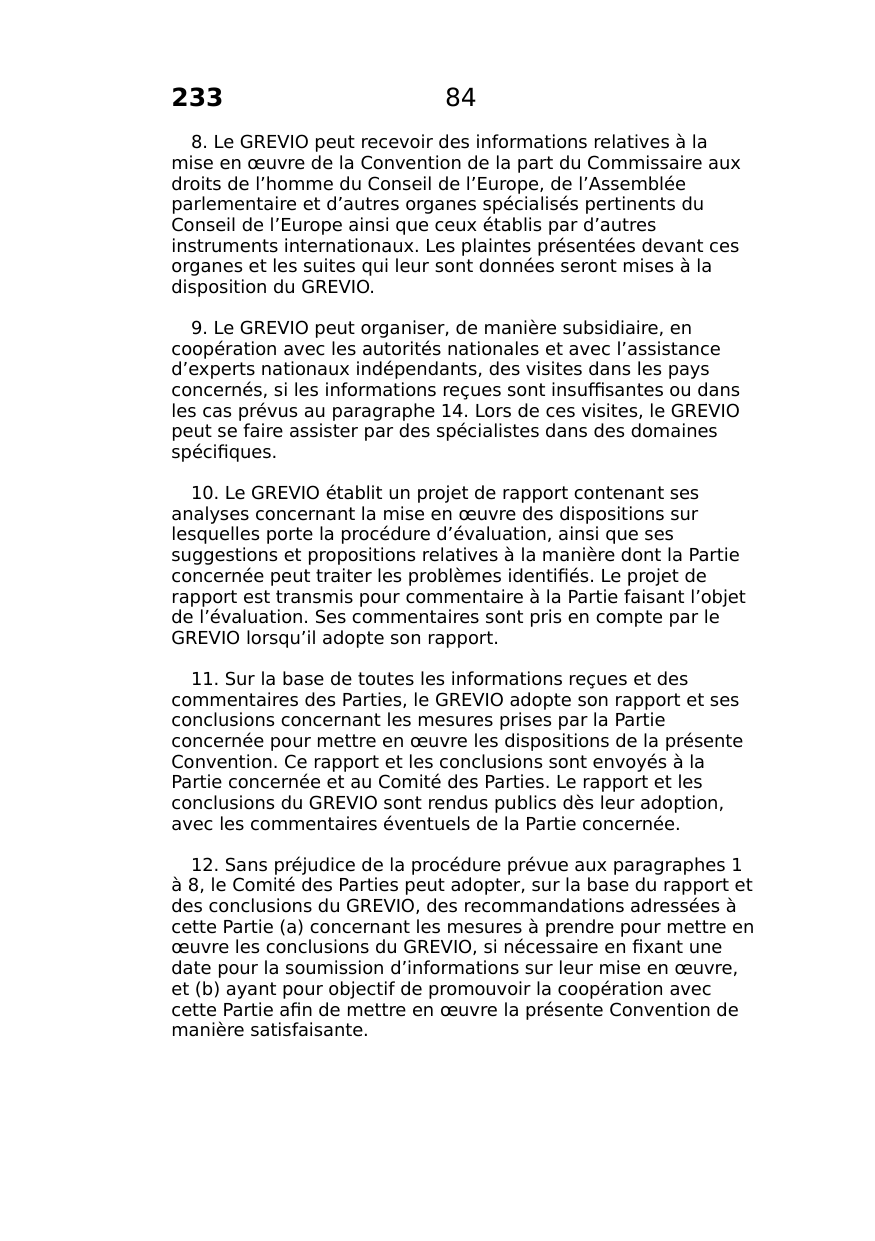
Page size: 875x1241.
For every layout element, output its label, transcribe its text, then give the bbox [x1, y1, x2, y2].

text 11. Sur la base de toutes les informations reçues et des commentaires des Parties, le GREVIO adopte son rapport et ses conclusions concernant les mesures prises par la Partie concernée pour mettre en œuvre les dispositions de la présente Convention. Ce rapport et les conclusions sont envoyés à la Partie concernée et au Comité des Parties. Le rapport et les conclusions du GREVIO sont rendus publics dès leur adoption, avec les commentaires éventuels de la Partie concernée. [171, 669, 756, 834]
text 8. Le GREVIO peut recevoir des informations relatives à la mise en œuvre de la Convention de la part du Commissaire aux droits de l’homme du Conseil de l’Europe, de l’Assemblée parlementaire et d’autres organes spécialisés pertinents du Conseil de l’Europe ainsi que ceux établis par d’autres instruments internationaux. Les plaintes présentées devant ces organes et les suites qui leur sont données seront mises à la disposition du GREVIO. [171, 132, 756, 298]
text 10. Le GREVIO établit un projet de rapport contenant ses analyses concernant la mise en œuvre des dispositions sur lesquelles porte la procédure d’évaluation, ainsi que ses suggestions et propositions relatives à la manière dont la Partie concernée peut traiter les problèmes identifiés. Le projet de rapport est transmis pour commentaire à la Partie faisant l’objet de l’évaluation. Ses commentaires sont pris en compte par le GREVIO lorsqu’il adopte son rapport. [171, 483, 756, 649]
text 12. Sans préjudice de la procédure prévue aux paragraphes 1 à 8, le Comité des Parties peut adopter, sur la base du rapport et des conclusions du GREVIO, des recommandations adressées à cette Partie (a) concernant les mesures à prendre pour mettre en œuvre les conclusions du GREVIO, si nécessaire en fixant une date pour la soumission d’informations sur leur mise en œuvre, et (b) ayant pour objectif de promouvoir la coopération avec cette Partie afin de mettre en œuvre la présente Convention de manière satisfaisante. [171, 854, 756, 1041]
text 9. Le GREVIO peut organiser, de manière subsidiaire, en coopération avec les autorités nationales et avec l’assistance d’experts nationaux indépendants, des visites dans les pays concernés, si les informations reçues sont insuffisantes ou dans les cas prévus au paragraphe 14. Lors de ces visites, le GREVIO peut se faire assister par des spécialistes dans des domaines spécifiques. [171, 318, 756, 463]
